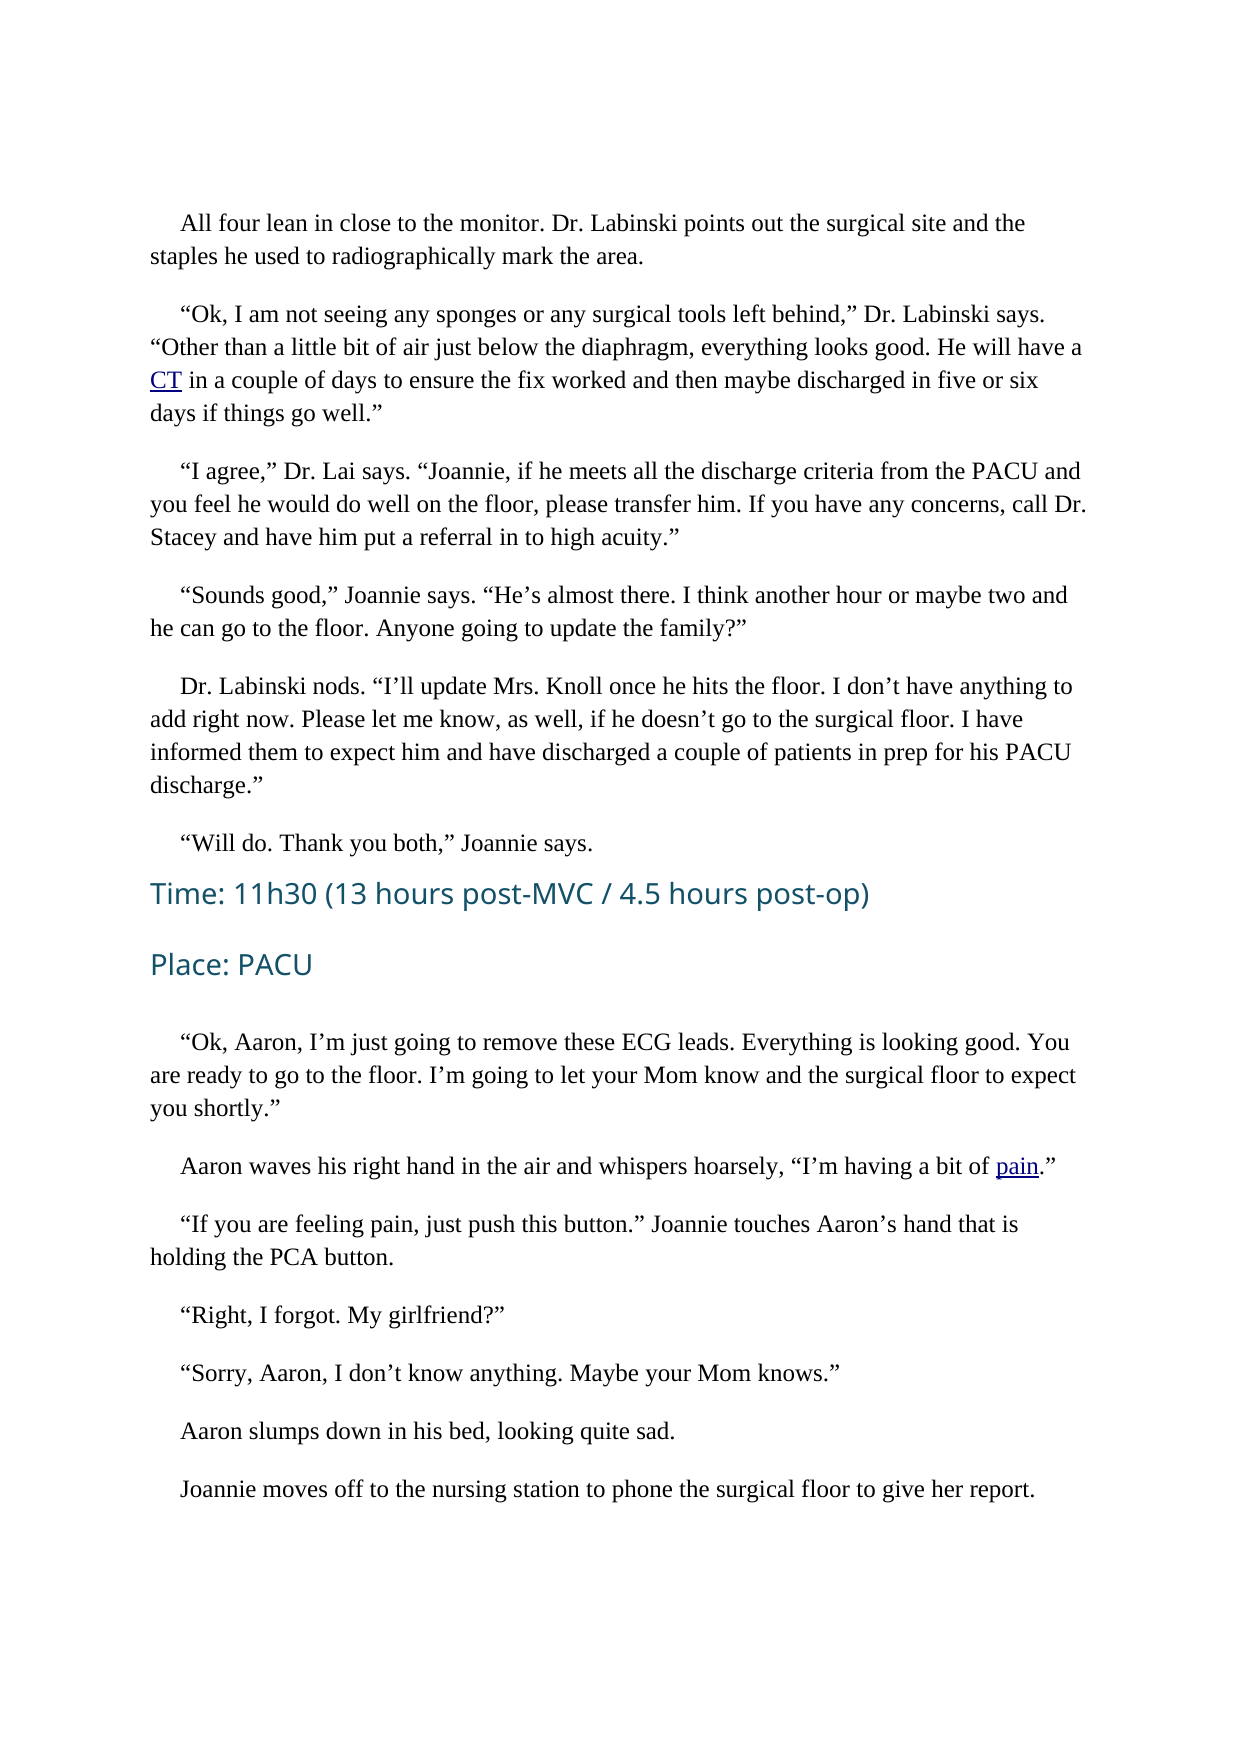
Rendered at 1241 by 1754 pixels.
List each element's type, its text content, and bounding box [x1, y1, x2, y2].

text “Will do. Thank you both,” Joannie says. [150, 828, 1090, 857]
text “Ok, I am not seeing any sponges or any surgical tools left behind,” Dr. Labinski says. “Other than a little bit of air just below the diaphragm, everything looks good. He will have a CT in a couple of days to ensure the fix worked and then maybe discharged in five or six days if things go well.” [150, 299, 1090, 427]
text All four lean in close to the monitor. Dr. Labinski points out the surgical site and the staples he used to radiographically mark the area. [150, 208, 1090, 270]
text “Sorry, Aaron, I don’t know anything. Maybe your Mom knows.” [150, 1358, 1090, 1387]
subtitle Place: PACU [150, 944, 1090, 984]
text “Right, I forgot. My girlfriend?” [150, 1300, 1090, 1329]
subtitle Time: 11h30 (13 hours post-MVC / 4.5 hours post-op) [150, 873, 1090, 913]
text “Ok, Aaron, I’m just going to remove these ECG leads. Everything is looking good. You are ready to go to the floor. I’m going to let your Mom know and the surgical floor to expect you shortly.” [150, 1027, 1090, 1122]
text “Sounds good,” Joannie says. “He’s almost there. I think another hour or maybe two and he can go to the floor. Anyone going to update the family?” [150, 580, 1090, 642]
text Aaron slumps down in his bed, looking quite sad. [150, 1416, 1090, 1444]
text “If you are feeling pain, just push this button.” Joannie touches Aaron’s hand that is holding the PCA button. [150, 1209, 1090, 1271]
text “I agree,” Dr. Lai says. “Joannie, if he meets all the discharge criteria from the PACU and you feel he would do well on the floor, please transfer him. If you have any concerns, call Dr. Stacey and have him put a referral in to high acuity.” [150, 456, 1090, 551]
text Aaron waves his right hand in the air and whispers hoarsely, “I’m having a bit of pain.” [150, 1151, 1090, 1180]
text Joannie moves off to the nursing station to phone the surgical floor to give her report. [150, 1474, 1090, 1502]
text Dr. Labinski nods. “I’ll update Mrs. Knoll once he hits the floor. I don’t have anything to add right now. Please let me know, as well, if he doesn’t go to the surgical floor. I have informed them to expect him and have discharged a couple of patients in prep for his PACU discharge.” [150, 671, 1090, 799]
